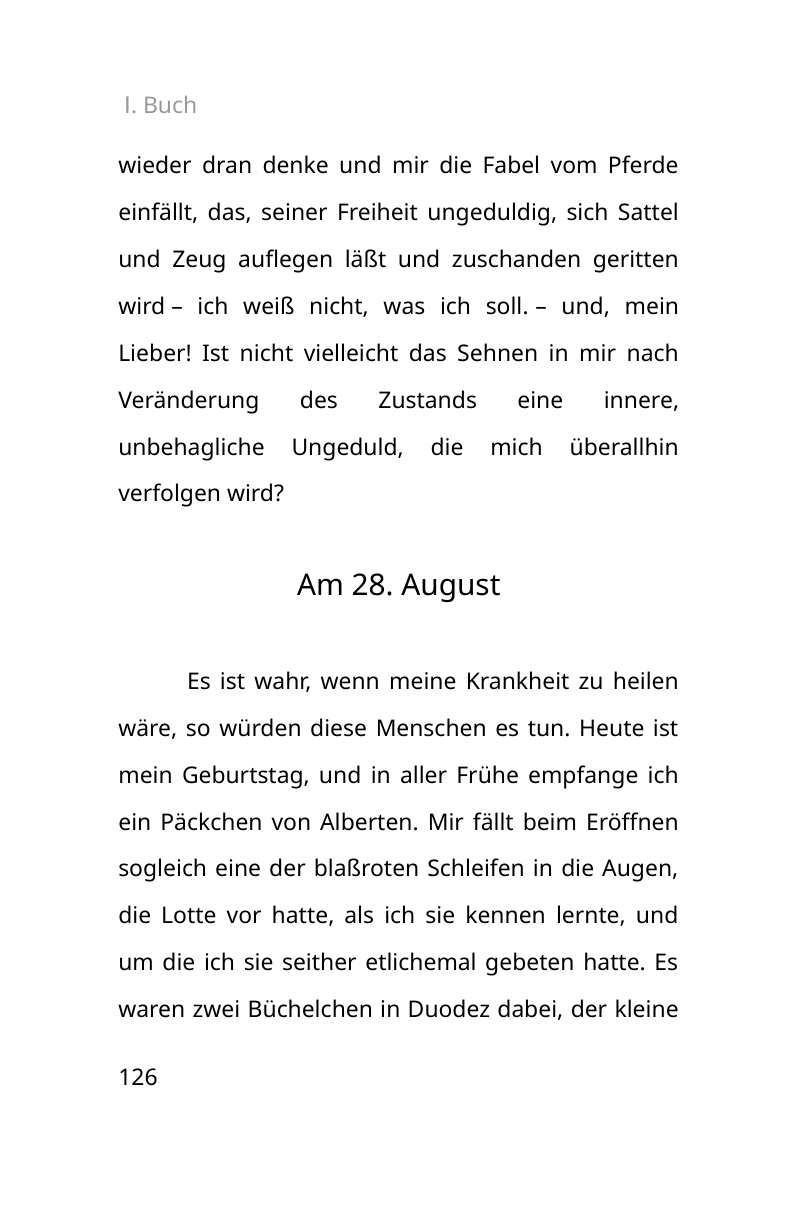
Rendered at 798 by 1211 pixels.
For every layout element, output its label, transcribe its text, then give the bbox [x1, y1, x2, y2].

subtitle Am 28. August [118, 560, 679, 604]
text wieder dran denke und mir die Fabel vom Pferde einfällt, das, seiner Freiheit ungeduldig, sich Sattel und Zeug auflegen läßt und zuschanden geritten wird – ich weiß nicht, was ich soll. – und, mein Lieber! Ist nicht vielleicht das Sehnen in mir nach Veränderung des Zustands eine innere, unbehagliche Ungeduld, die mich überallhin verfolgen wird? [118, 149, 679, 509]
text Es ist wahr, wenn meine Krankheit zu heilen wäre, so würden diese Menschen es tun. Heute ist mein Geburtstag, und in aller Frühe empfange ich ein Päckchen von Alberten. Mir fällt beim Eröffnen sogleich eine der blaßroten Schleifen in die Augen, die Lotte vor hatte, als ich sie kennen lernte, und um die ich sie seither etlichemal gebeten hatte. Es waren zwei Büchelchen in Duodez dabei, der kleine [118, 628, 679, 1024]
